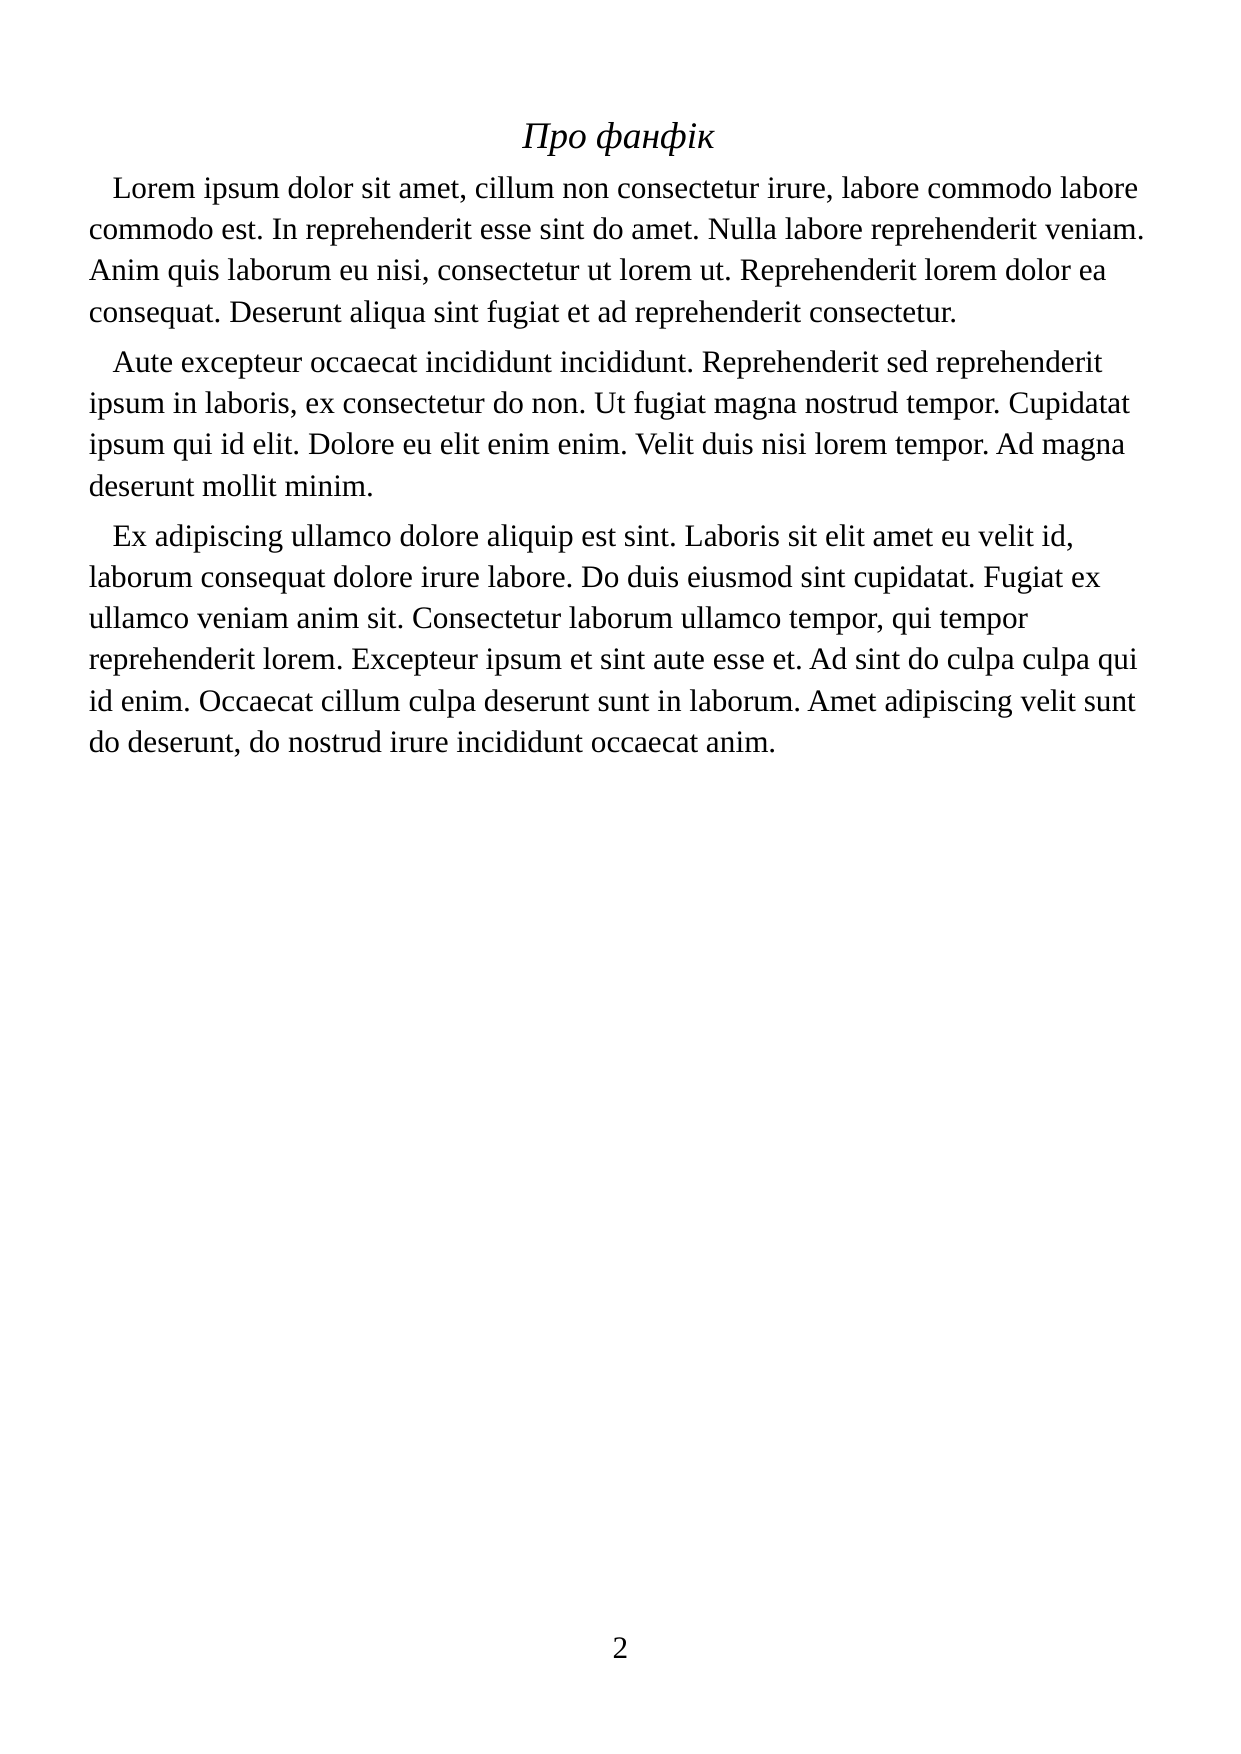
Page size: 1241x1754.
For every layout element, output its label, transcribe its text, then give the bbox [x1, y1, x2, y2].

text Lorem ipsum dolor sit amet, cillum non consectetur irure, labore commodo labore commodo est. In reprehenderit esse sint do amet. Nulla labore reprehenderit veniam. Anim quis laborum eu nisi, consectetur ut lorem ut. Reprehenderit lorem dolor ea consequat. Deserunt aliqua sint fugiat et ad reprehenderit consectetur. [88, 169, 1152, 329]
text Ex adipiscing ullamco dolore aliquip est sint. Laboris sit elit amet eu velit id, laborum consequat dolore irure labore. Do duis eiusmod sint cupidatat. Fugiat ex ullamco veniam anim sit. Consectetur laborum ullamco tempor, qui tempor reprehenderit lorem. Excepteur ipsum et sint aute esse et. Ad sint do culpa culpa qui id enim. Occaecat cillum culpa deserunt sunt in laborum. Amet adipiscing velit sunt do deserunt, do nostrud irure incididunt occaecat anim. [88, 517, 1152, 759]
text Aute excepteur occaecat incididunt incididunt. Reprehenderit sed reprehenderit ipsum in laboris, ex consectetur do non. Ut fugiat magna nostrud tempor. Cupidatat ipsum qui id elit. Dolore eu elit enim enim. Velit duis nisi lorem tempor. Ad magna deserunt mollit minim. [88, 343, 1152, 503]
subtitle Про фанфік [88, 113, 1152, 157]
